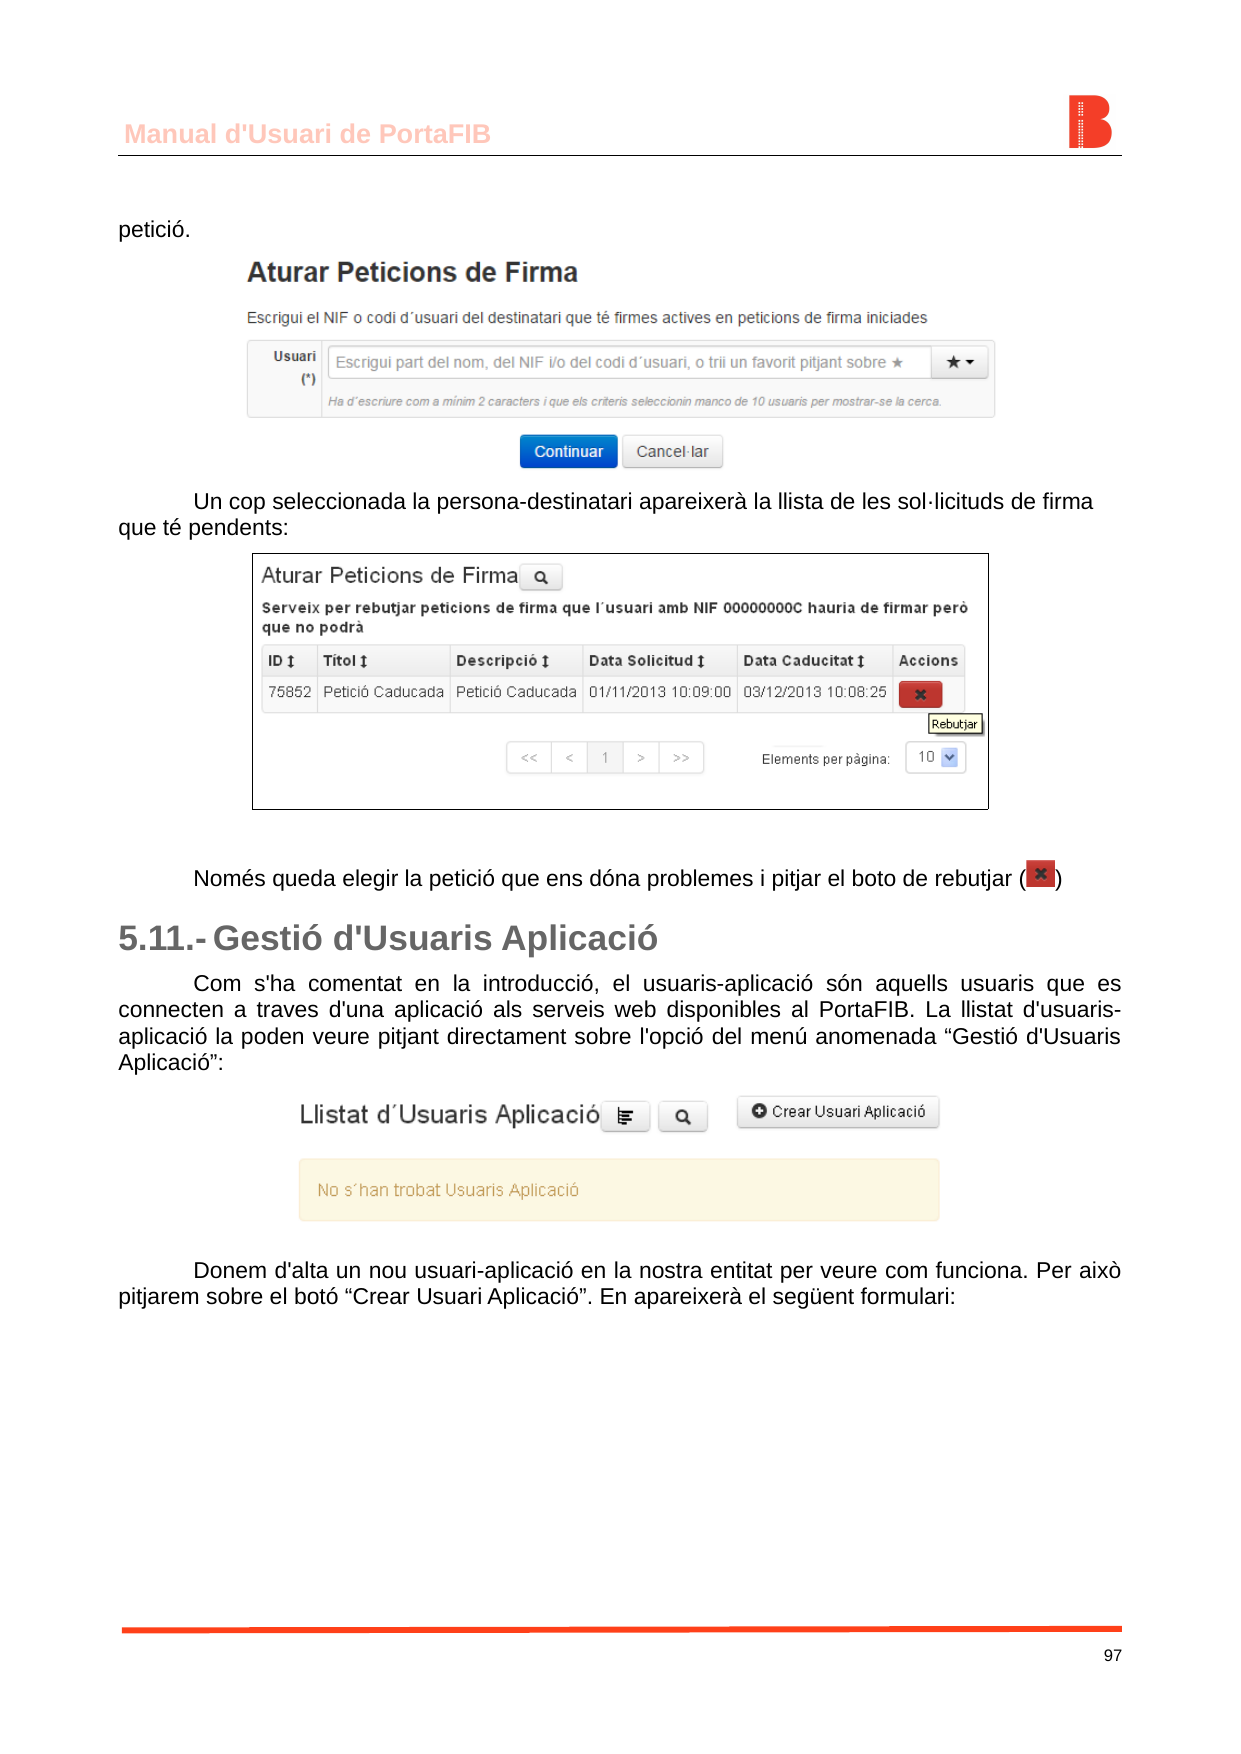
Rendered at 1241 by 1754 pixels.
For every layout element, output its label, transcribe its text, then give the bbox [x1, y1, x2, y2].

text Un cop seleccionada la persona-destinatari apareixerà la llista de les sol·licituds de firma que té pendents: [118, 488, 1122, 540]
picture [284, 1087, 956, 1244]
subtitle Gestió d'Usuaris Aplicació [118, 917, 1122, 957]
text Només queda elegir la petició que ens dóna problemes i pitjar el boto de rebutjar () [118, 861, 1122, 892]
picture [238, 254, 1002, 476]
text Donem d'alta un nou usuari-aplicació en la nostra entitat per veure com funciona. Per això pitjarem sobre el botó “Crear Usuari Aplicació”. En apareixerà el següent formulari: [118, 1257, 1122, 1309]
picture [255, 556, 986, 807]
picture [1026, 860, 1055, 887]
text Com s'ha comentat en la introducció, el usuaris-aplicació són aquells usuaris que es connecten a traves d'una aplicació als serveis web disponibles al PortaFIB. La llistat d'usuaris-aplicació la poden veure pitjant directament sobre l'opció del menú anomenada “Gestió d'Usuaris Aplicació”: [118, 970, 1122, 1075]
picture [1063, 94, 1117, 150]
text petició. [118, 216, 1122, 242]
